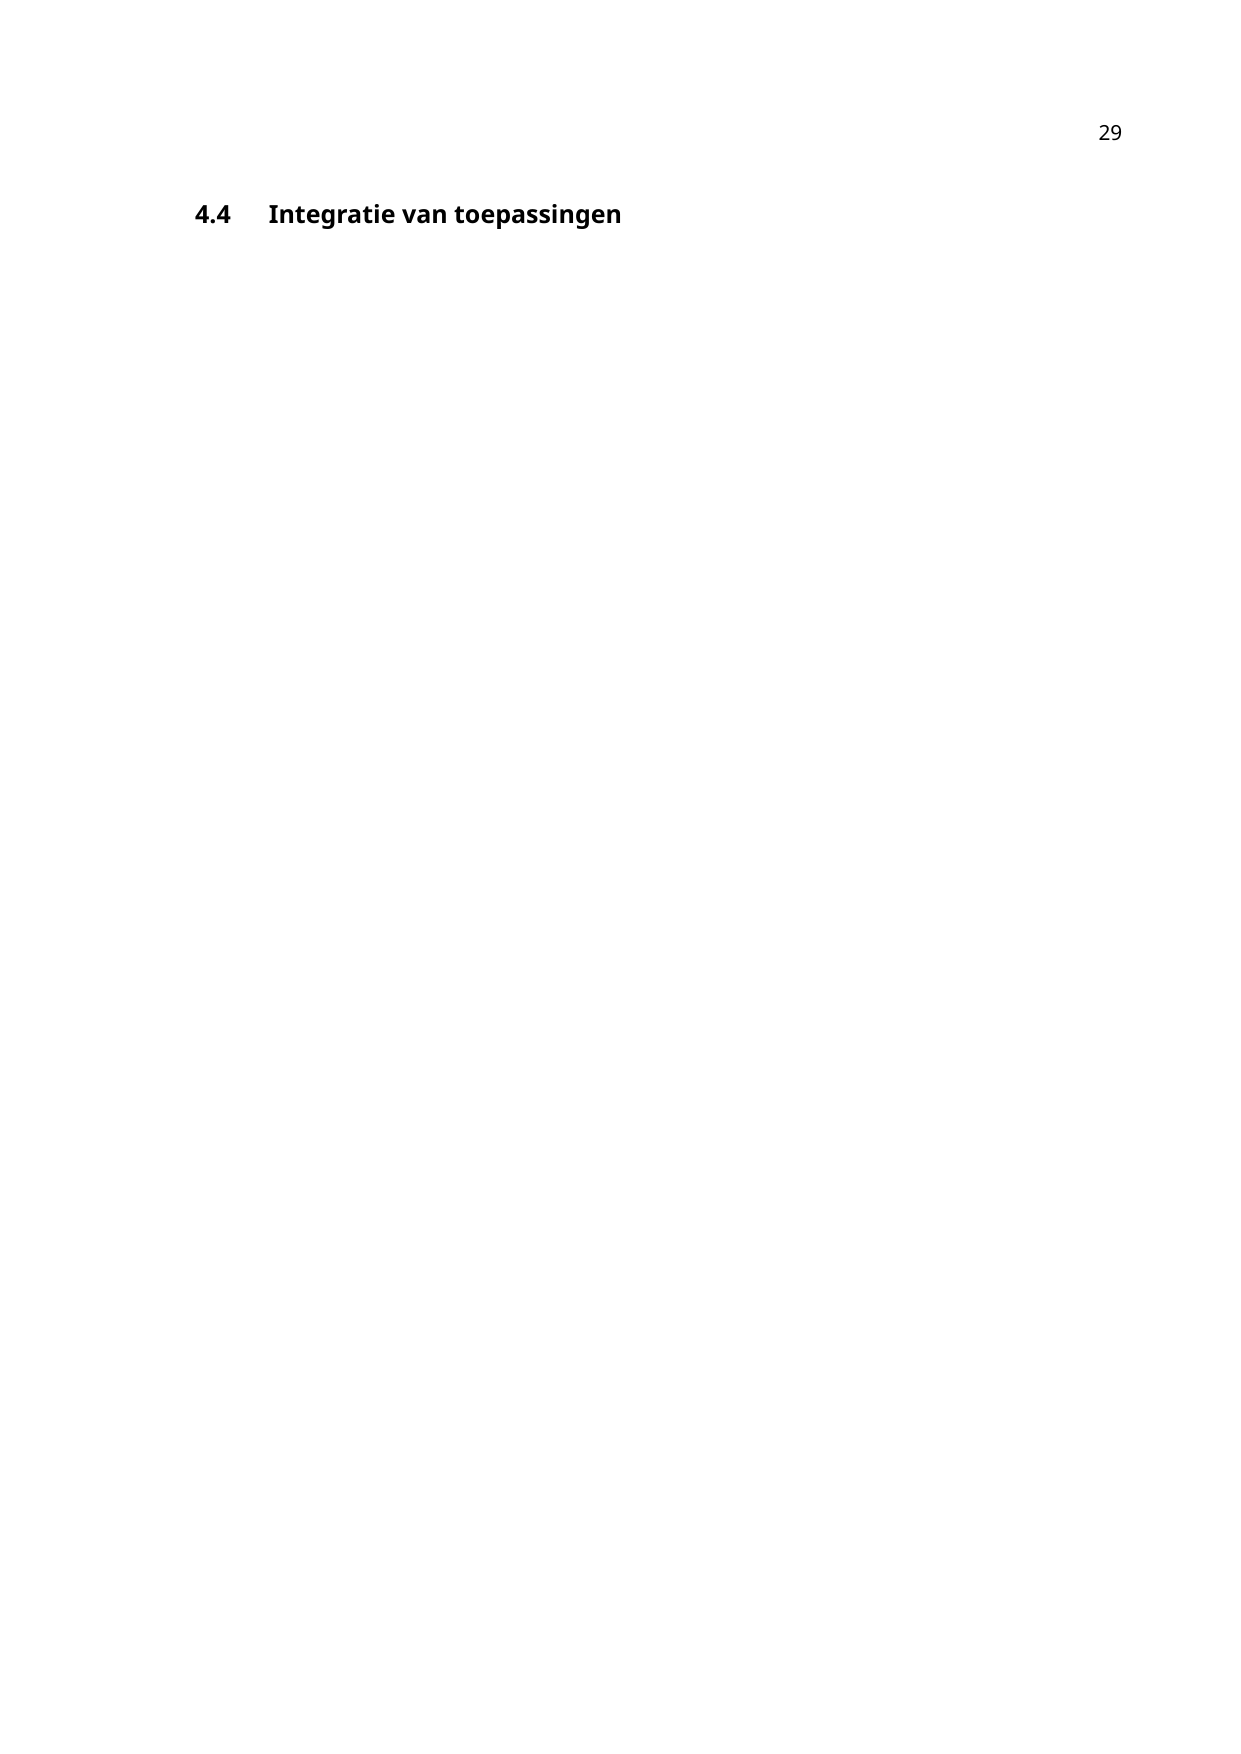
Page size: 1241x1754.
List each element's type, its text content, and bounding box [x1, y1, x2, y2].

subtitle 4.4 Integratie van toepassingen [195, 197, 1122, 231]
